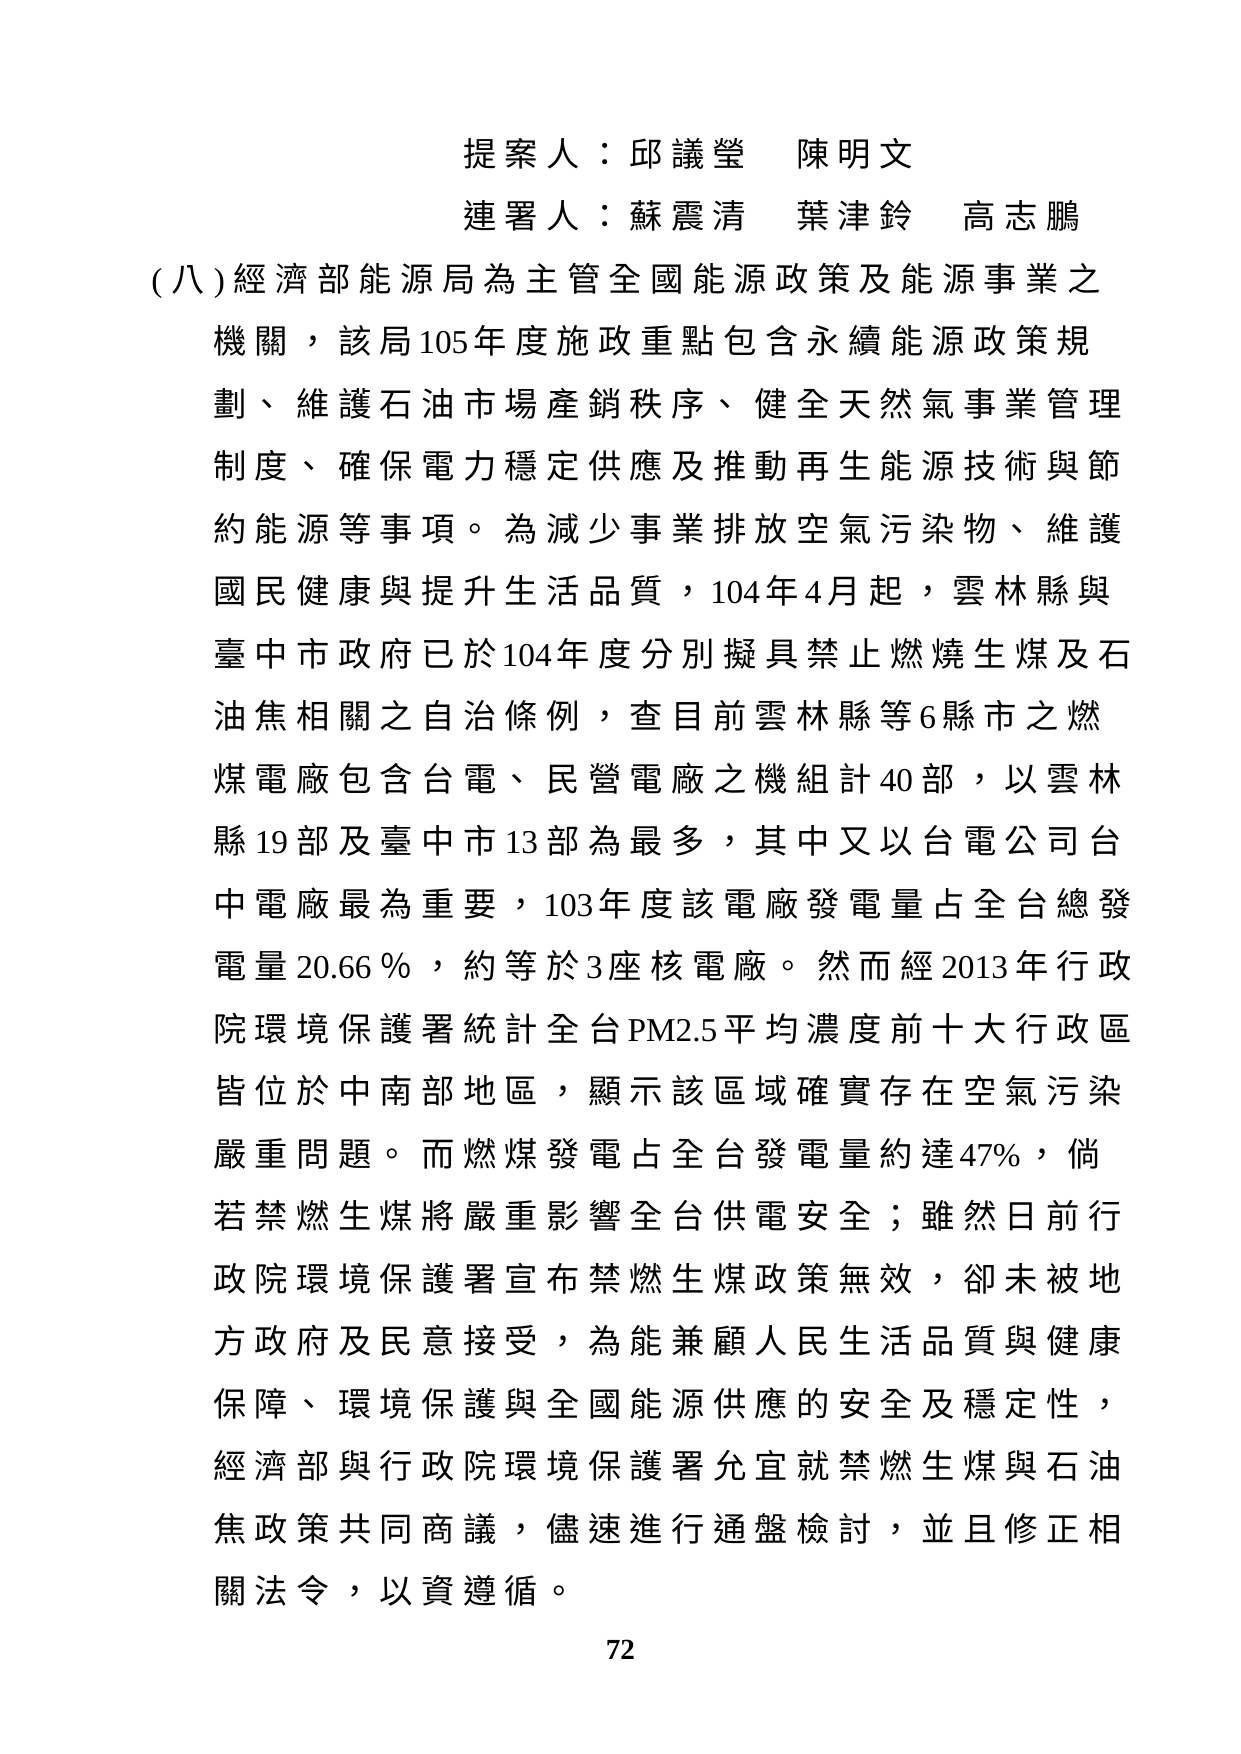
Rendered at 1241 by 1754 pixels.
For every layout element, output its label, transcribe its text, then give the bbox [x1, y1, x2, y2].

text (八)經濟部能源局為主管全國能源政策及能源事業之機關，該局105年度施政重點包含永續能源政策規劃、維護石油市場產銷秩序、健全天然氣事業管理制度、確保電力穩定供應及推動再生能源技術與節約能源等事項。為減少事業排放空氣污染物、維護國民健康與提升生活品質，104年4月起，雲林縣與臺中市政府已於104年度分別擬具禁止燃燒生煤及石油焦相關之自治條例，查目前雲林縣等6縣市之燃煤電廠包含台電、民營電廠之機組計40部，以雲林縣19部及臺中市13部為最多，其中又以台電公司台中電廠最為重要，103年度該電廠發電量占全台總發電量20.66％，約等於3座核電廠。然而經2013年行政院環境保護署統計全台PM2.5平均濃度前十大行政區皆位於中南部地區，顯示該區域確實存在空氣污染嚴重問題。而燃煤發電占全台發電量約達47%，倘若禁燃生煤將嚴重影響全台供電安全；雖然日前行政院環境保護署宣布禁燃生煤政策無效，卻未被地方政府及民意接受，為能兼顧人民生活品質與健康保障、環境保護與全國能源供應的安全及穩定性，經濟部與行政院環境保護署允宜就禁燃生煤與石油焦政策共同商議，儘速進行通盤檢討，並且修正相關法令，以資遵循。 [139, 235, 1136, 1610]
text 提案人：邱議瑩 陳明文 [451, 110, 1105, 173]
text 連署人：蘇震清 葉津鈴 高志鵬 [451, 173, 1105, 235]
